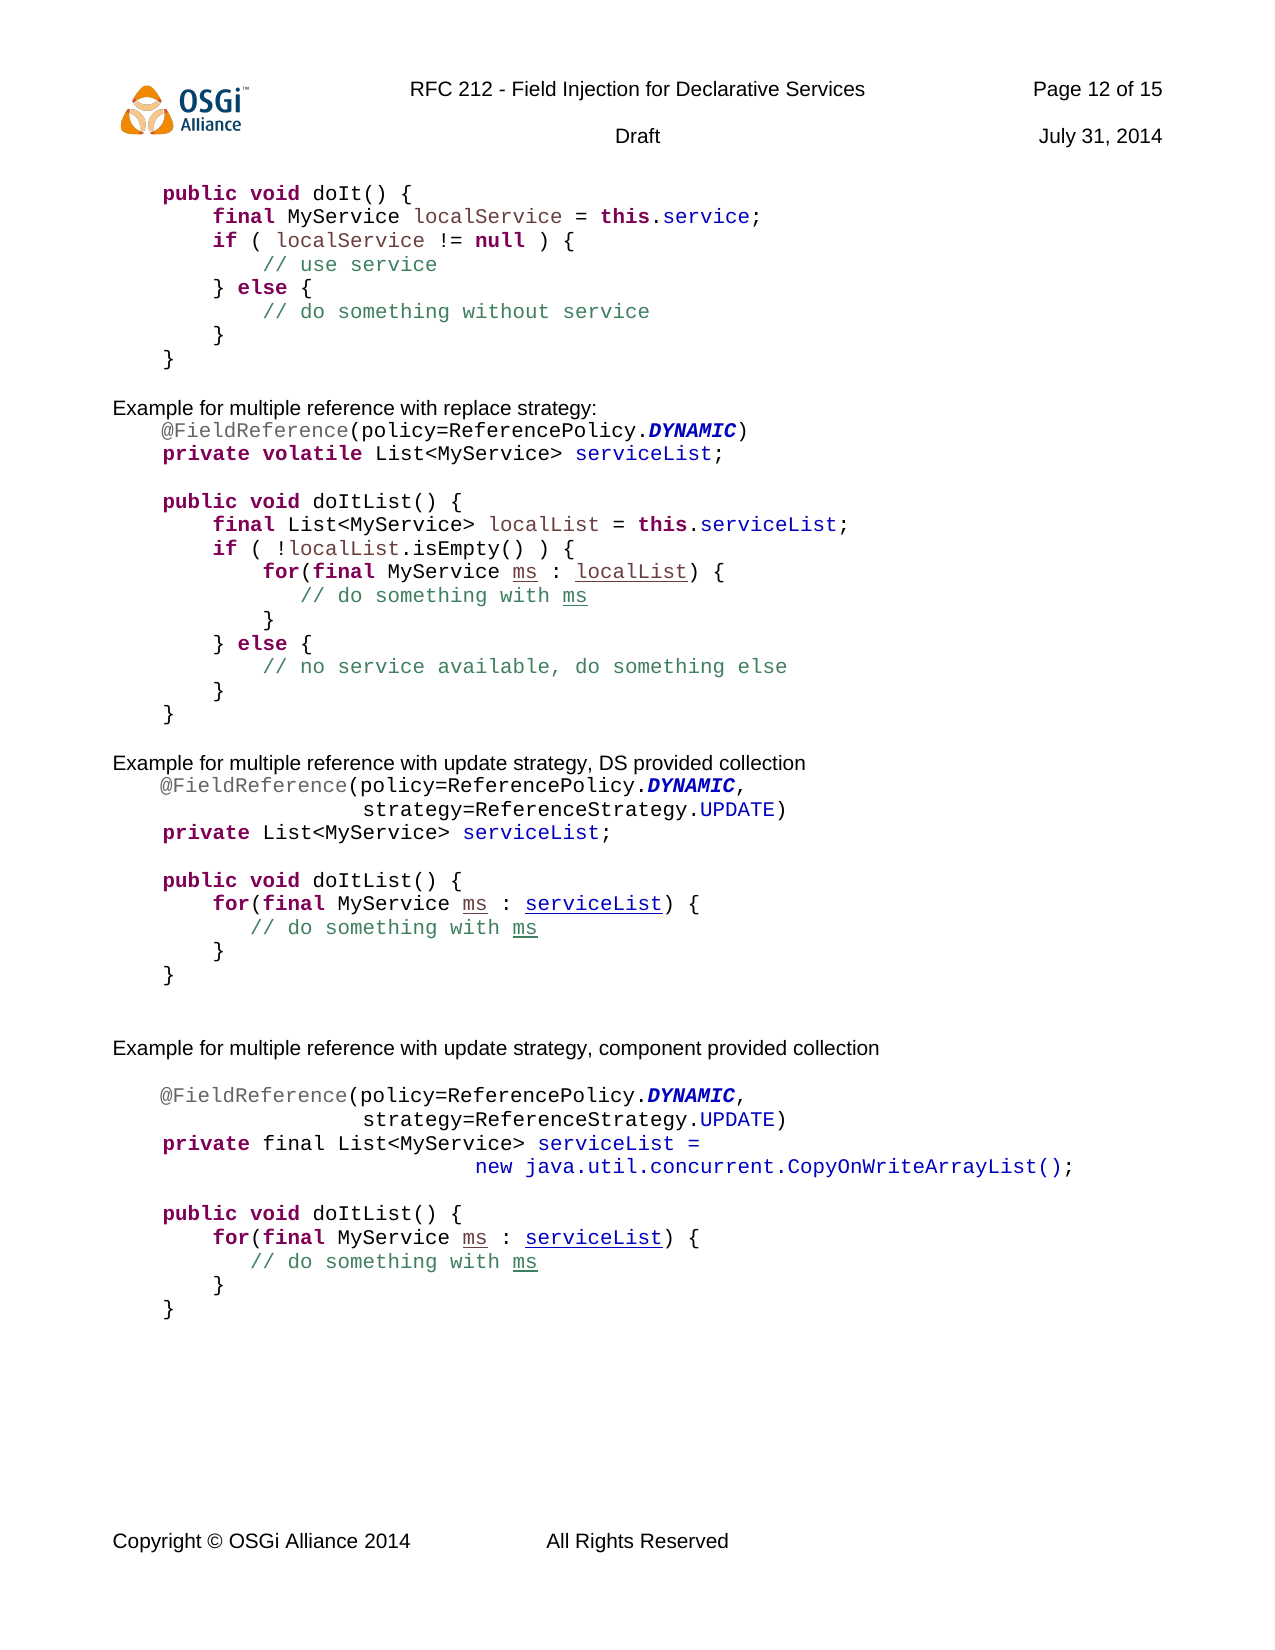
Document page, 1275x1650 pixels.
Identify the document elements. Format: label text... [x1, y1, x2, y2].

text } [112, 609, 1162, 632]
text } else { [112, 632, 1162, 656]
text // no service available, do something else [112, 656, 1162, 680]
text public void doIt() { [112, 183, 1162, 206]
text public void doItList() { [112, 491, 1162, 514]
text if ( !localList.isEmpty() ) { [112, 538, 1162, 562]
text private final List<MyService> serviceList = [112, 1132, 1162, 1156]
text for(final MyService ms : serviceList) { [112, 1227, 1162, 1251]
text private List<MyService> serviceList; [112, 822, 1162, 846]
text // do something with ms [112, 1251, 1162, 1274]
text } [112, 348, 1162, 372]
text Example for multiple reference with replace strategy: [112, 396, 1162, 420]
text Example for multiple reference with update strategy, DS provided collection [112, 751, 1162, 775]
text if ( localService != null ) { [112, 230, 1162, 253]
text } else { [112, 277, 1162, 301]
text // do something with ms [112, 585, 1162, 609]
text final MyService localService = this.service; [112, 206, 1162, 230]
text private volatile List<MyService> serviceList; [112, 443, 1162, 467]
picture [113, 78, 257, 142]
text strategy=ReferenceStrategy.UPDATE) [112, 1109, 1162, 1132]
text public void doItList() { [112, 1203, 1162, 1227]
text new java.util.concurrent.CopyOnWriteArrayList(); [112, 1156, 1162, 1180]
text final List<MyService> localList = this.serviceList; [112, 514, 1162, 538]
text public void doItList() { [112, 869, 1162, 893]
text for(final MyService ms : serviceList) { [112, 893, 1162, 917]
text Example for multiple reference with update strategy, component provided collection [112, 1036, 1162, 1060]
text // use service [112, 253, 1162, 277]
text } [112, 964, 1162, 988]
text // do something without service [112, 301, 1162, 324]
text } [112, 703, 1162, 727]
text } [112, 1274, 1162, 1298]
text @FieldReference(policy=ReferencePolicy.DYNAMIC, [112, 775, 1162, 799]
text } [112, 941, 1162, 964]
text } [112, 680, 1162, 703]
text @FieldReference(policy=ReferencePolicy.DYNAMIC, [112, 1085, 1162, 1109]
text // do something with ms [112, 917, 1162, 941]
text @FieldReference(policy=ReferencePolicy.DYNAMIC) [112, 420, 1162, 443]
text for(final MyService ms : localList) { [112, 562, 1162, 585]
text } [112, 324, 1162, 348]
text } [112, 1298, 1162, 1322]
text strategy=ReferenceStrategy.UPDATE) [112, 799, 1162, 822]
